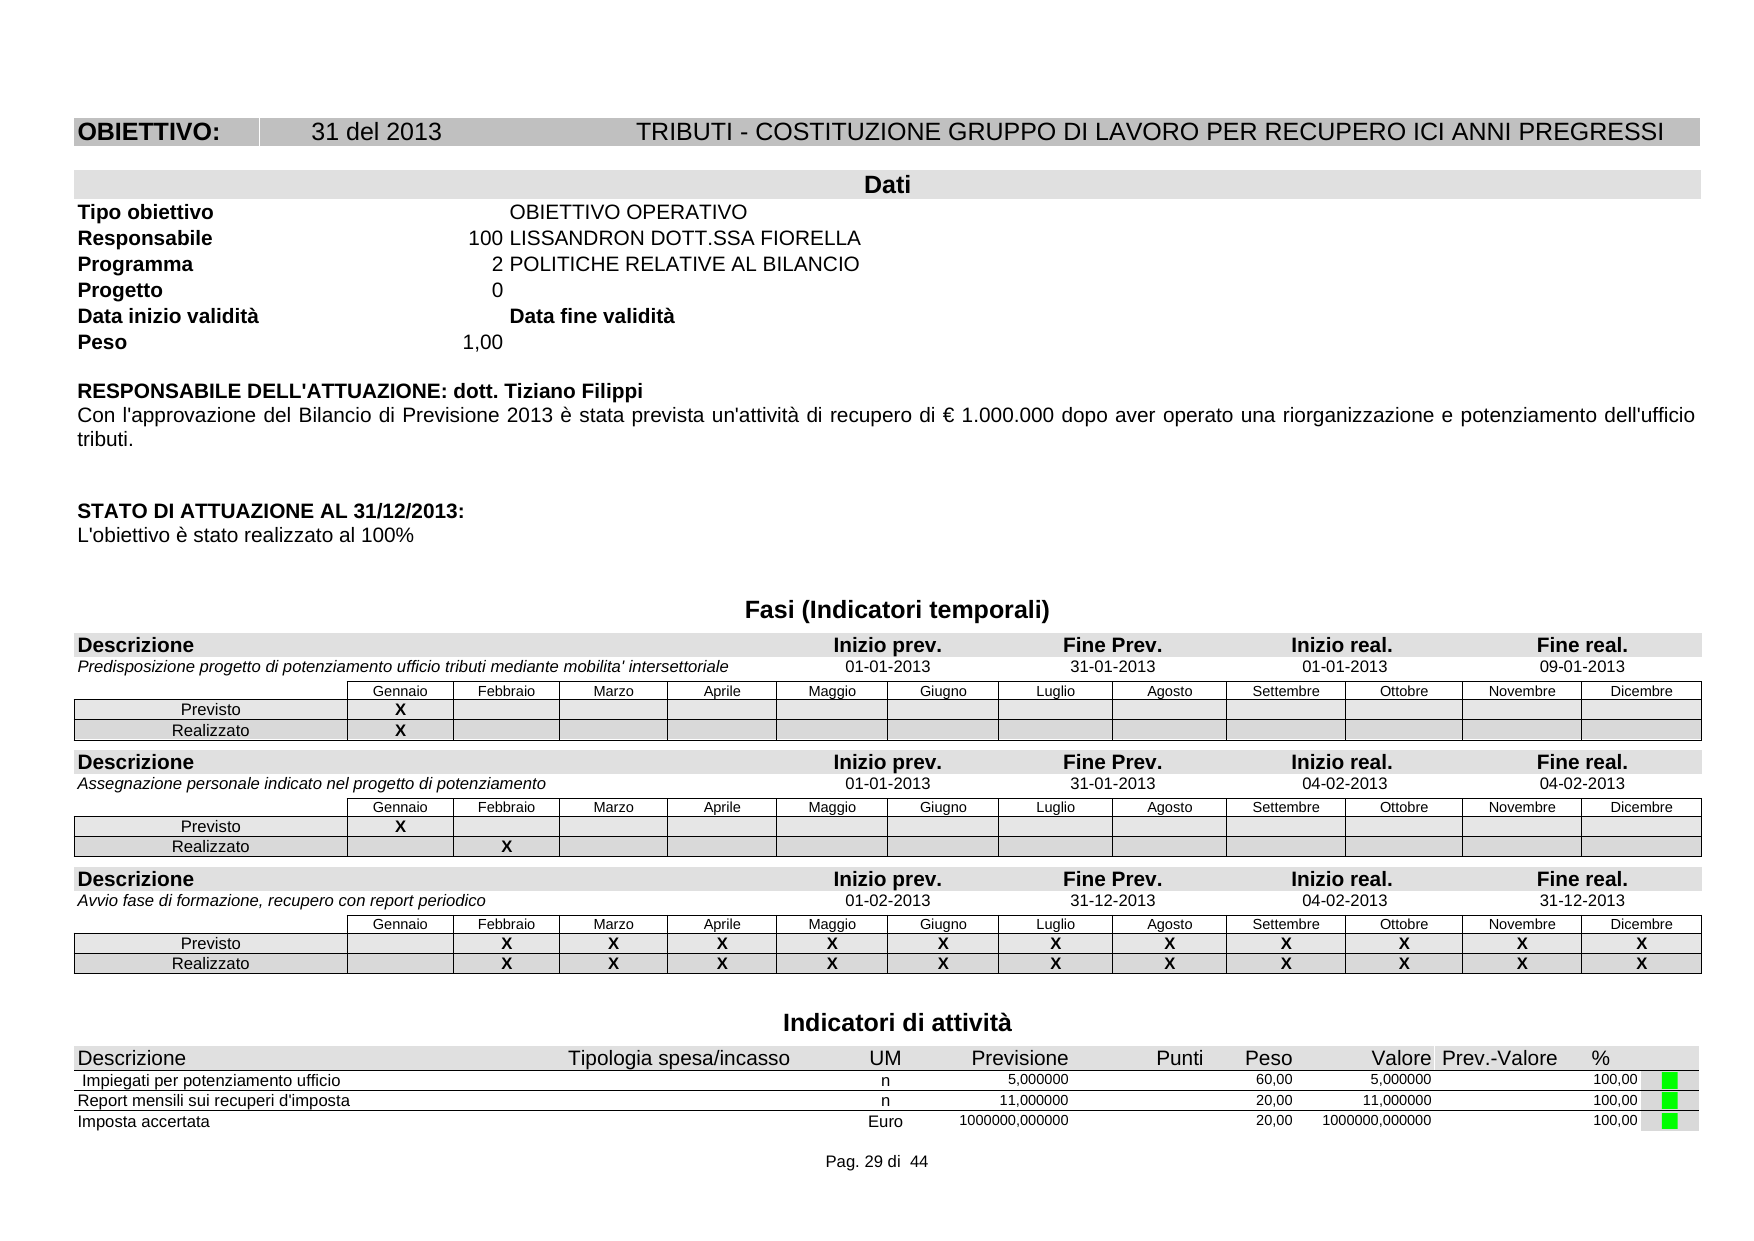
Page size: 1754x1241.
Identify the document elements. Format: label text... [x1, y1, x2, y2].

table_header Descrizione [74, 633, 777, 657]
table_header Luglio [999, 799, 1112, 816]
table_header Agosto [1113, 799, 1226, 816]
table_cell 01-01-2013 [777, 774, 999, 793]
table_cell Imposta accertata [74, 1111, 565, 1131]
table_cell [560, 720, 667, 739]
table_cell 01-01-2013 [1227, 657, 1463, 676]
table_header Ottobre [1346, 799, 1462, 816]
table_cell [1582, 720, 1701, 739]
table_cell [1435, 1071, 1561, 1090]
table_cell [1435, 1111, 1561, 1131]
table_cell 20,00 [1217, 1111, 1296, 1131]
table_cell [1072, 1091, 1217, 1110]
table_header Settembre [1227, 799, 1345, 816]
table_cell X [888, 934, 998, 953]
table_cell [1193, 199, 1701, 225]
table_cell n [840, 1091, 930, 1110]
table_cell X [454, 934, 559, 953]
table_cell 0 [324, 277, 506, 303]
table_header Giugno [888, 799, 998, 816]
table_header Prev.-Valore [1435, 1046, 1561, 1070]
table_cell 01-01-2013 [777, 657, 999, 676]
table_cell X [1582, 954, 1701, 973]
table_cell [668, 817, 776, 836]
table_header Descrizione [74, 867, 777, 891]
table_cell [1346, 817, 1462, 836]
table_cell Data inizio validità [74, 303, 329, 329]
table_header [1641, 1046, 1699, 1070]
table_cell X [1227, 954, 1345, 973]
table_header Descrizione [74, 1046, 565, 1070]
table_cell [888, 720, 998, 739]
table_cell 11,000000 [1296, 1091, 1434, 1110]
table_cell X [999, 934, 1112, 953]
table_cell [560, 817, 667, 836]
table_cell [560, 837, 667, 856]
table_cell Progetto [74, 277, 324, 303]
table_header Dicembre [1582, 799, 1701, 816]
table_cell X [668, 954, 776, 973]
table_cell 60,00 [1217, 1071, 1296, 1090]
table_cell [1227, 720, 1345, 739]
table_cell [999, 700, 1112, 719]
table_cell 04-02-2013 [1463, 774, 1702, 793]
table_cell [1113, 700, 1226, 719]
table_header Dicembre [1582, 916, 1701, 933]
table_cell Realizzato [75, 720, 347, 739]
table_header Fine Prev. [999, 750, 1227, 774]
table_cell [1641, 1091, 1699, 1110]
table_cell [680, 329, 1701, 355]
table_cell [1582, 700, 1701, 719]
table_cell 31-12-2013 [999, 891, 1227, 910]
table_header [74, 798, 347, 816]
table_cell X [348, 720, 453, 739]
table_cell [1346, 837, 1462, 856]
table_cell [1435, 1091, 1561, 1110]
table_cell [668, 700, 776, 719]
table_cell [999, 817, 1112, 836]
table_cell [329, 199, 506, 225]
table_header Inizio real. [1227, 867, 1463, 891]
table_header Ottobre [1346, 916, 1462, 933]
table_header [74, 681, 347, 699]
table_cell Programma [74, 251, 324, 277]
table_cell X [888, 954, 998, 973]
table_cell OBIETTIVO OPERATIVO [506, 199, 1193, 225]
table_cell [565, 1091, 840, 1110]
text Indicatori di attività [71, 1008, 1724, 1036]
table_cell [1072, 1071, 1217, 1090]
table_cell [680, 303, 1701, 329]
table_cell Assegnazione personale indicato nel progetto di potenziamento [74, 774, 777, 793]
table_cell [1227, 700, 1345, 719]
table_cell [668, 720, 776, 739]
table_header Settembre [1227, 682, 1345, 699]
table_cell 5,000000 [930, 1071, 1072, 1090]
table_cell X [348, 700, 453, 719]
table_header Fine Prev. [999, 867, 1227, 891]
table_header Inizio real. [1227, 750, 1463, 774]
table_cell [560, 700, 667, 719]
table_cell [1463, 817, 1581, 836]
table_cell LISSANDRON DOTT.SSA FIORELLA [506, 225, 1701, 251]
table_cell Avvio fase di formazione, recupero con report periodico [74, 891, 777, 910]
table_header Punti [1072, 1046, 1212, 1070]
table_cell 2 [324, 251, 506, 277]
table_header Valore [1296, 1046, 1434, 1070]
table_cell Previsto [75, 817, 347, 836]
table_header Maggio [777, 799, 887, 816]
table_cell [1227, 817, 1345, 836]
table_header Aprile [668, 799, 776, 816]
table_header OBIETTIVO: [74, 118, 259, 146]
table_header Tipologia spesa/incasso [565, 1046, 840, 1070]
table_header Marzo [560, 682, 667, 699]
table_cell [777, 720, 887, 739]
table_cell 31-01-2013 [999, 657, 1227, 676]
table_header Inizio prev. [777, 633, 999, 657]
table_header TRIBUTI - COSTITUZIONE GRUPPO DI LAVORO PER RECUPERO ICI ANNI PREGRESSI [633, 118, 1700, 146]
table_cell X [1582, 934, 1701, 953]
table_header Dicembre [1582, 682, 1701, 699]
table_cell [1463, 700, 1581, 719]
table_header Gennaio [348, 916, 453, 933]
table_cell [454, 700, 559, 719]
table_cell Peso [74, 329, 329, 355]
table_header Aprile [668, 682, 776, 699]
table_cell [777, 700, 887, 719]
table_header Febbraio [454, 682, 559, 699]
table_cell 04-02-2013 [1227, 891, 1463, 910]
table_cell Predisposizione progetto di potenziamento ufficio tributi mediante mobilita' intersettoriale [74, 657, 777, 676]
table_cell 04-02-2013 [1227, 774, 1463, 793]
table_cell X [1227, 934, 1345, 953]
text Fasi (Indicatori temporali) [71, 595, 1724, 624]
table_header Luglio [999, 916, 1112, 933]
table_header Aprile [668, 916, 776, 933]
table_cell [888, 700, 998, 719]
table_cell [1582, 837, 1701, 856]
table_cell [668, 837, 776, 856]
table_cell [1641, 1111, 1699, 1131]
table_header Novembre [1463, 799, 1581, 816]
table_cell [1641, 1071, 1699, 1090]
table_header Gennaio [348, 682, 453, 699]
table_header Fine Prev. [999, 633, 1227, 657]
table_cell 09-01-2013 [1463, 657, 1702, 676]
table_cell [1113, 817, 1226, 836]
table_cell 11,000000 [930, 1091, 1072, 1110]
table_header Febbraio [454, 799, 559, 816]
table_cell Report mensili sui recuperi d'imposta [74, 1091, 565, 1110]
table_header Fine real. [1463, 867, 1702, 891]
table_header Agosto [1113, 916, 1226, 933]
table_cell 31-01-2013 [999, 774, 1227, 793]
table_cell [348, 954, 453, 973]
table_header RESPONSABILE DELL'ATTUAZIONE: dott. Tiziano Filippi Con l'approvazione del Bilancio di Previsione 2013 è stata prevista un'attività di recupero di € 1.000.000 dopo aver operato una riorganizzazione e potenziamento dell'ufficio tributi. STATO DI ATTUAZIONE AL 31/12/2013: L'obiettivo è stato realizzato al 100% [74, 379, 1702, 571]
table_cell [999, 720, 1112, 739]
table_cell 100,00 [1561, 1111, 1641, 1131]
table_header UM [840, 1046, 930, 1070]
table_cell [1113, 837, 1226, 856]
table_cell Impiegati per potenziamento ufficio [74, 1071, 565, 1090]
table_header Novembre [1463, 916, 1581, 933]
table_header Luglio [999, 682, 1112, 699]
table_header Maggio [777, 916, 887, 933]
table_header Febbraio [454, 916, 559, 933]
table_cell [888, 817, 998, 836]
table_header Descrizione [74, 750, 777, 774]
table_header Peso [1212, 1046, 1296, 1070]
table_cell 20,00 [1217, 1091, 1296, 1110]
table_header Novembre [1463, 682, 1581, 699]
table_cell [1463, 720, 1581, 739]
table_cell 01-02-2013 [777, 891, 999, 910]
table_header Gennaio [348, 799, 453, 816]
table_cell [329, 303, 506, 329]
table_cell X [777, 934, 887, 953]
table_cell X [560, 934, 667, 953]
table_header Ottobre [1346, 682, 1462, 699]
table_cell 100,00 [1561, 1091, 1641, 1110]
table_header 31 del 2013 [260, 118, 633, 146]
table_cell 5,000000 [1296, 1071, 1434, 1090]
table_cell X [999, 954, 1112, 973]
table_cell [1072, 1111, 1217, 1131]
table_header Fine real. [1463, 633, 1702, 657]
table_header % [1561, 1046, 1641, 1070]
table_cell X [348, 817, 453, 836]
table_cell [1463, 837, 1581, 856]
table_cell X [454, 837, 559, 856]
table_cell Previsto [75, 934, 347, 953]
table_cell X [1346, 934, 1462, 953]
table_header Inizio prev. [777, 867, 999, 891]
table_cell [1346, 720, 1462, 739]
table_header Dati [74, 170, 1701, 199]
table_header Inizio prev. [777, 750, 999, 774]
table_cell 100 [324, 225, 506, 251]
table_cell X [1463, 954, 1581, 973]
table_header [74, 915, 347, 933]
table_cell 1,00 [329, 329, 506, 355]
table_cell X [777, 954, 887, 973]
table_cell [565, 1071, 840, 1090]
table_header Agosto [1113, 682, 1226, 699]
table_cell Euro [840, 1111, 930, 1131]
table_cell [1582, 817, 1701, 836]
table_cell Previsto [75, 700, 347, 719]
table_cell [999, 837, 1112, 856]
table_header Marzo [560, 916, 667, 933]
table_cell [1113, 720, 1226, 739]
table_cell [348, 934, 453, 953]
table_cell X [1113, 934, 1226, 953]
table_cell [506, 329, 680, 355]
table_header Previsione [930, 1046, 1072, 1070]
table_cell n [840, 1071, 930, 1090]
table_cell [1227, 837, 1345, 856]
table_cell Responsabile [74, 225, 324, 251]
table_cell [454, 720, 559, 739]
table_cell Realizzato [75, 837, 347, 856]
table_cell 31-12-2013 [1463, 891, 1702, 910]
table_header Maggio [777, 682, 887, 699]
table_header Giugno [888, 682, 998, 699]
table_header Fine real. [1463, 750, 1702, 774]
table_cell Tipo obiettivo [74, 199, 329, 225]
table_cell [777, 837, 887, 856]
table_cell [454, 817, 559, 836]
table_cell 1000000,000000 [1296, 1111, 1434, 1131]
table_header Giugno [888, 916, 998, 933]
table_cell X [1346, 954, 1462, 973]
table_cell X [1463, 934, 1581, 953]
table_header Inizio real. [1227, 633, 1463, 657]
table_cell [506, 277, 1701, 303]
table_header Marzo [560, 799, 667, 816]
table_cell POLITICHE RELATIVE AL BILANCIO [506, 251, 1701, 277]
table_cell 100,00 [1561, 1071, 1641, 1090]
table_cell X [454, 954, 559, 973]
table_cell X [560, 954, 667, 973]
table_cell [348, 837, 453, 856]
table_cell X [1113, 954, 1226, 973]
table_cell Realizzato [75, 954, 347, 973]
table_cell [777, 817, 887, 836]
table_cell Data fine validità [506, 303, 680, 329]
table_cell [888, 837, 998, 856]
table_cell X [668, 934, 776, 953]
table_header Settembre [1227, 916, 1345, 933]
table_cell 1000000,000000 [930, 1111, 1072, 1131]
table_cell [1346, 700, 1462, 719]
table_cell [565, 1111, 840, 1131]
